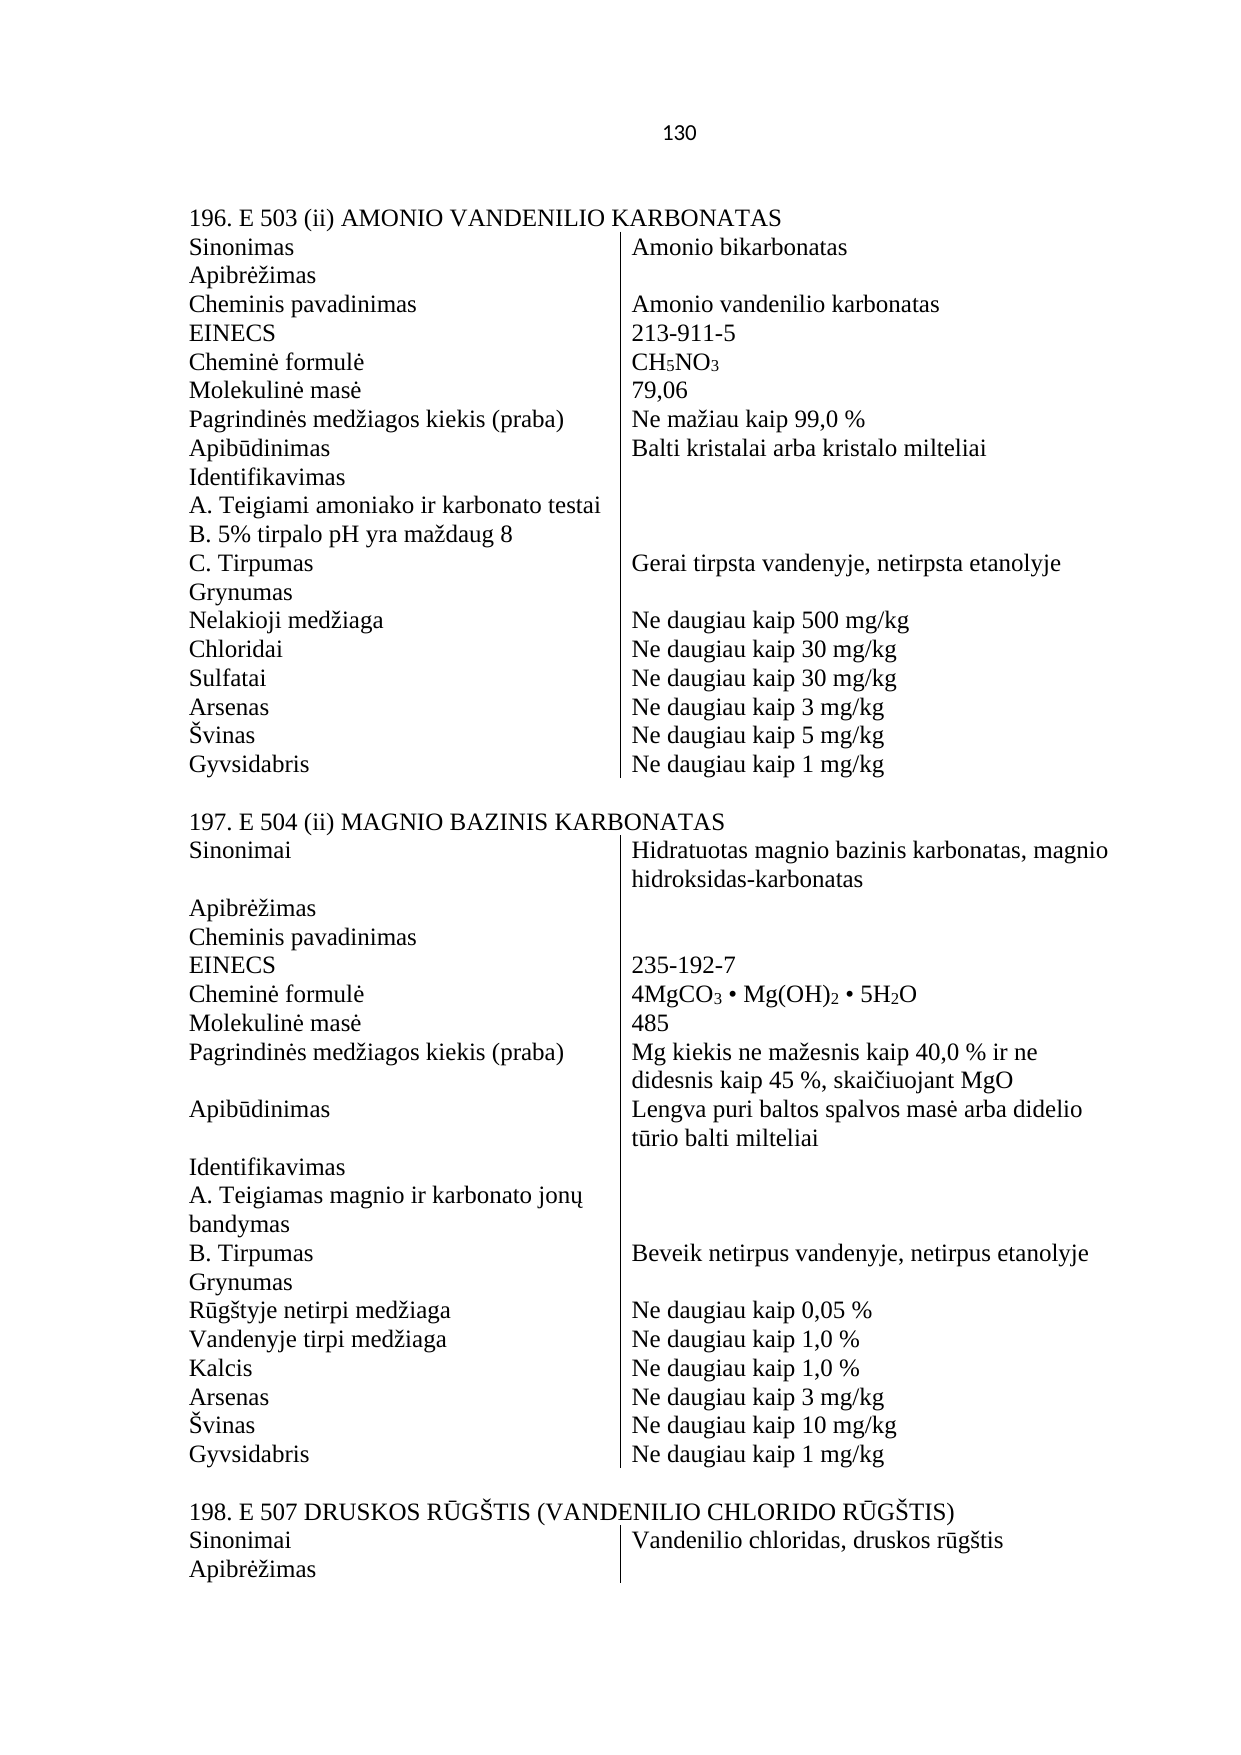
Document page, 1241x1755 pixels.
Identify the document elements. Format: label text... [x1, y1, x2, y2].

table_cell Beveik netirpus vandenyje, netirpus etanolyje [621, 1238, 1122, 1267]
table_cell Švinas [177, 720, 620, 749]
table_cell Ne daugiau kaip 1 mg/kg [621, 1439, 1122, 1468]
table_cell Apibrėžimas [177, 260, 620, 289]
table_cell Apibūdinimas [177, 1094, 620, 1152]
table_cell Sulfatai [177, 663, 620, 692]
table_cell 4MgCO3 • Mg(OH)2 • 5H2O [621, 979, 1122, 1008]
table_cell Amonio vandenilio karbonatas [621, 289, 1122, 318]
table_cell [621, 577, 1122, 605]
table_cell Ne mažiau kaip 99,0 % [621, 404, 1122, 433]
table_cell Molekulinė masė [177, 375, 620, 404]
table_cell Molekulinė masė [177, 1008, 620, 1037]
table_cell Cheminis pavadinimas [177, 922, 620, 950]
table_cell [621, 922, 1122, 950]
table_cell [621, 1267, 1122, 1295]
table_cell Grynumas [177, 1267, 620, 1295]
table_cell [621, 1554, 1122, 1583]
table_cell Ne daugiau kaip 3 mg/kg [621, 1382, 1122, 1410]
table_cell A. Teigiamas magnio ir karbonato jonų bandymas [177, 1180, 620, 1238]
table_cell Vandenilio chloridas, druskos rūgštis [621, 1525, 1122, 1554]
table_cell [621, 490, 1122, 519]
table_cell Švinas [177, 1410, 620, 1439]
table_cell EINECS [177, 950, 620, 979]
table_cell A. Teigiami amoniako ir karbonato testai [177, 490, 620, 519]
table_cell Arsenas [177, 692, 620, 720]
table_cell [621, 462, 1122, 490]
table_cell Identifikavimas [177, 1152, 620, 1180]
table_cell Vandenyje tirpi medžiaga [177, 1324, 620, 1353]
table_cell Sinonimai [177, 1525, 620, 1554]
table_cell EINECS [177, 318, 620, 347]
table_cell Sinonimai [177, 835, 620, 893]
table_cell 198. E 507 DRUSKOS RŪGŠTIS (VANDENILIO CHLORIDO RŪGŠTIS) [177, 1468, 1122, 1525]
table_cell 79,06 [621, 375, 1122, 404]
table_cell Ne daugiau kaip 1,0 % [621, 1353, 1122, 1382]
table_cell Ne daugiau kaip 1 mg/kg [621, 749, 1122, 778]
table_cell Amonio bikarbonatas [621, 232, 1122, 260]
table_cell [621, 1180, 1122, 1238]
table_cell C. Tirpumas [177, 548, 620, 577]
table_cell Arsenas [177, 1382, 620, 1410]
table_cell 485 [621, 1008, 1122, 1037]
table_cell Ne daugiau kaip 500 mg/kg [621, 605, 1122, 634]
table_cell Ne daugiau kaip 30 mg/kg [621, 634, 1122, 663]
table_cell Kalcis [177, 1353, 620, 1382]
table_cell B. Tirpumas [177, 1238, 620, 1267]
table_cell Cheminė formulė [177, 347, 620, 375]
table_cell CH5NO3 [621, 347, 1122, 375]
table_cell Gyvsidabris [177, 1439, 620, 1468]
table_cell Cheminis pavadinimas [177, 289, 620, 318]
table_cell Pagrindinės medžiagos kiekis (praba) [177, 1037, 620, 1094]
table_cell 197. E 504 (ii) MAGNIO BAZINIS KARBONATAS [177, 778, 1122, 835]
table_cell Ne daugiau kaip 30 mg/kg [621, 663, 1122, 692]
table_cell Ne daugiau kaip 1,0 % [621, 1324, 1122, 1353]
table_cell Grynumas [177, 577, 620, 605]
table_cell Chloridai [177, 634, 620, 663]
table_cell Apibrėžimas [177, 893, 620, 922]
table_cell Identifikavimas [177, 462, 620, 490]
table_cell [621, 1152, 1122, 1180]
table_cell Gerai tirpsta vandenyje, netirpsta etanolyje [621, 548, 1122, 577]
table_cell Apibūdinimas [177, 433, 620, 462]
table_cell [621, 893, 1122, 922]
table_cell Nelakioji medžiaga [177, 605, 620, 634]
table_cell 213-911-5 [621, 318, 1122, 347]
table_cell 235-192-7 [621, 950, 1122, 979]
table_cell Hidratuotas magnio bazinis karbonatas, magnio hidroksidas-karbonatas [621, 835, 1122, 893]
table_cell Sinonimas [177, 232, 620, 260]
table_cell Lengva puri baltos spalvos masė arba didelio tūrio balti milteliai [621, 1094, 1122, 1152]
table_cell Ne daugiau kaip 0,05 % [621, 1295, 1122, 1324]
table_cell Ne daugiau kaip 5 mg/kg [621, 720, 1122, 749]
table_cell Mg kiekis ne mažesnis kaip 40,0 % ir ne didesnis kaip 45 %, skaičiuojant MgO [621, 1037, 1122, 1094]
table_cell [621, 519, 1122, 548]
table_cell B. 5% tirpalo pH yra maždaug 8 [177, 519, 620, 548]
table_cell Ne daugiau kaip 3 mg/kg [621, 692, 1122, 720]
table_cell Gyvsidabris [177, 749, 620, 778]
table_cell Ne daugiau kaip 10 mg/kg [621, 1410, 1122, 1439]
table_cell Apibrėžimas [177, 1554, 620, 1583]
table_cell [621, 260, 1122, 289]
table_cell Pagrindinės medžiagos kiekis (praba) [177, 404, 620, 433]
table_cell 196. E 503 (ii) AMONIO VANDENILIO KARBONATAS [177, 174, 1122, 232]
table_cell Balti kristalai arba kristalo milteliai [621, 433, 1122, 462]
table_cell Cheminė formulė [177, 979, 620, 1008]
table_cell Rūgštyje netirpi medžiaga [177, 1295, 620, 1324]
